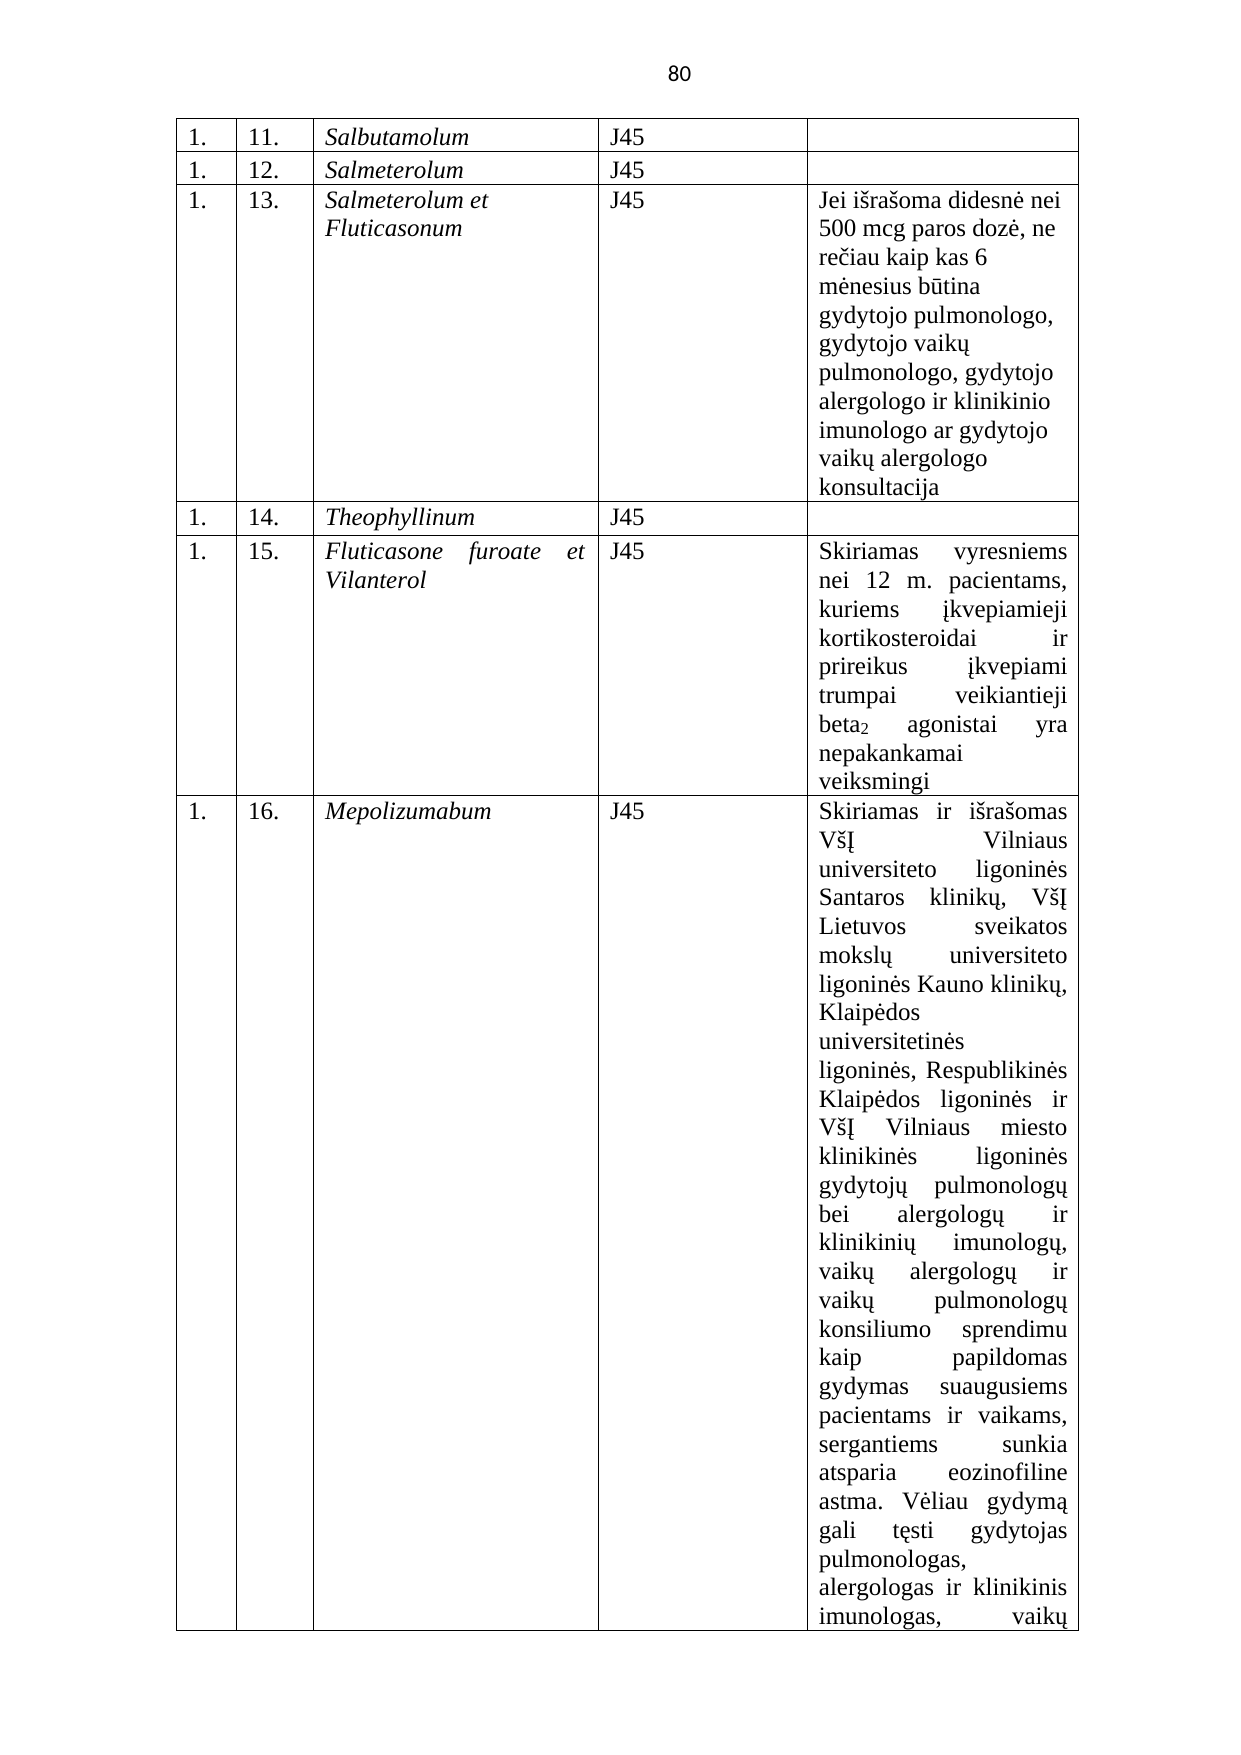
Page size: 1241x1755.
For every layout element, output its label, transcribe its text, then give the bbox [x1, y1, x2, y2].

table_cell [808, 152, 1078, 184]
table_cell 1. [177, 185, 236, 501]
table_cell Jei išrašoma didesnė nei 500 mcg paros dozė, ne rečiau kaip kas 6 mėnesius būtina gydytojo pulmonologo, gydytojo vaikų pulmonologo, gydytojo alergologo ir klinikinio imunologo ar gydytojo vaikų alergologo konsultacija [808, 185, 1078, 501]
table_cell 1. [177, 119, 236, 151]
table_cell [1079, 118, 1083, 151]
table_cell [1084, 184, 1088, 501]
table_cell [808, 502, 1078, 535]
table_cell J45 [599, 185, 807, 501]
table_cell [1079, 795, 1083, 1630]
table_cell [1088, 184, 1093, 501]
table_cell [1099, 501, 1103, 535]
table_cell [1093, 184, 1099, 501]
table_cell [1103, 795, 1109, 1630]
table_cell [1093, 535, 1099, 795]
table_cell [1084, 795, 1088, 1630]
table_cell [1088, 501, 1093, 535]
table_cell J45 [599, 119, 807, 151]
table_cell J45 [599, 502, 807, 535]
table_cell J45 [599, 536, 807, 795]
table_cell [1109, 184, 1123, 501]
table_cell [1093, 118, 1099, 151]
table_cell [1084, 118, 1088, 151]
table_cell [1103, 535, 1109, 795]
table_cell 11. [237, 119, 313, 151]
table_cell 13. [237, 185, 313, 501]
table_cell [1099, 151, 1103, 184]
table_cell [1079, 535, 1083, 795]
table_cell [1109, 535, 1123, 795]
table_cell [1088, 535, 1093, 795]
table_cell [1079, 184, 1083, 501]
table_cell [1103, 118, 1109, 151]
table_cell Skiriamas vyresniems nei 12 m. pacientams, kuriems įkvepiamieji kortikosteroidai ir prireikus įkvepiami trumpai veikiantieji beta2 agonistai yra nepakankamai veiksmingi [808, 536, 1078, 795]
table_cell [1084, 501, 1088, 535]
table_cell 12. [237, 152, 313, 184]
table_cell [1079, 151, 1083, 184]
table_cell 16. [237, 796, 313, 1630]
table_cell 15. [237, 536, 313, 795]
table_cell [1088, 795, 1093, 1630]
table_cell [1088, 118, 1093, 151]
table_cell [808, 119, 1078, 151]
table_cell [1109, 118, 1123, 151]
table_cell [1084, 535, 1088, 795]
table_cell [1088, 151, 1093, 184]
table_cell J45 [599, 152, 807, 184]
table_cell Salbutamolum [314, 119, 598, 151]
table_cell [1109, 795, 1123, 1630]
table_cell 14. [237, 502, 313, 535]
table_cell [1109, 501, 1123, 535]
table_cell Salmeterolum [314, 152, 598, 184]
table_cell [1099, 118, 1103, 151]
table_cell [1099, 795, 1103, 1630]
table_cell Skiriamas ir išrašomas VšĮ Vilniaus universiteto ligoninės Santaros klinikų, VšĮ Lietuvos sveikatos mokslų universiteto ligoninės Kauno klinikų, Klaipėdos universitetinės ligoninės, Respublikinės Klaipėdos ligoninės ir VšĮ Vilniaus miesto klinikinės ligoninės gydytojų pulmonologų bei alergologų ir klinikinių imunologų, vaikų alergologų ir vaikų pulmonologų konsiliumo sprendimu kaip papildomas gydymas suaugusiems pacientams ir vaikams, sergantiems sunkia atsparia eozinofiline astma. Vėliau gydymą gali tęsti gydytojas pulmonologas, alergologas ir klinikinis imunologas, vaikų [808, 796, 1078, 1630]
table_cell [1103, 151, 1109, 184]
table_cell 1. [177, 536, 236, 795]
table_cell [1093, 795, 1099, 1630]
table_cell Salmeterolum et Fluticasonum [314, 185, 598, 501]
table_cell [1103, 501, 1109, 535]
table_cell [1099, 184, 1103, 501]
table_cell 1. [177, 502, 236, 535]
table_cell 1. [177, 796, 236, 1630]
table_cell [1084, 151, 1088, 184]
table_cell Theophyllinum [314, 502, 598, 535]
table_cell 1. [177, 152, 236, 184]
table_cell [1099, 535, 1103, 795]
table_cell [1109, 151, 1123, 184]
table_cell [1093, 501, 1099, 535]
table_cell Mepolizumabum [314, 796, 598, 1630]
table_cell J45 [599, 796, 807, 1630]
table_cell [1103, 184, 1109, 501]
table_cell [1093, 151, 1099, 184]
table_cell Fluticasone furoate et Vilanterol [314, 536, 598, 795]
table_cell [1079, 501, 1083, 535]
